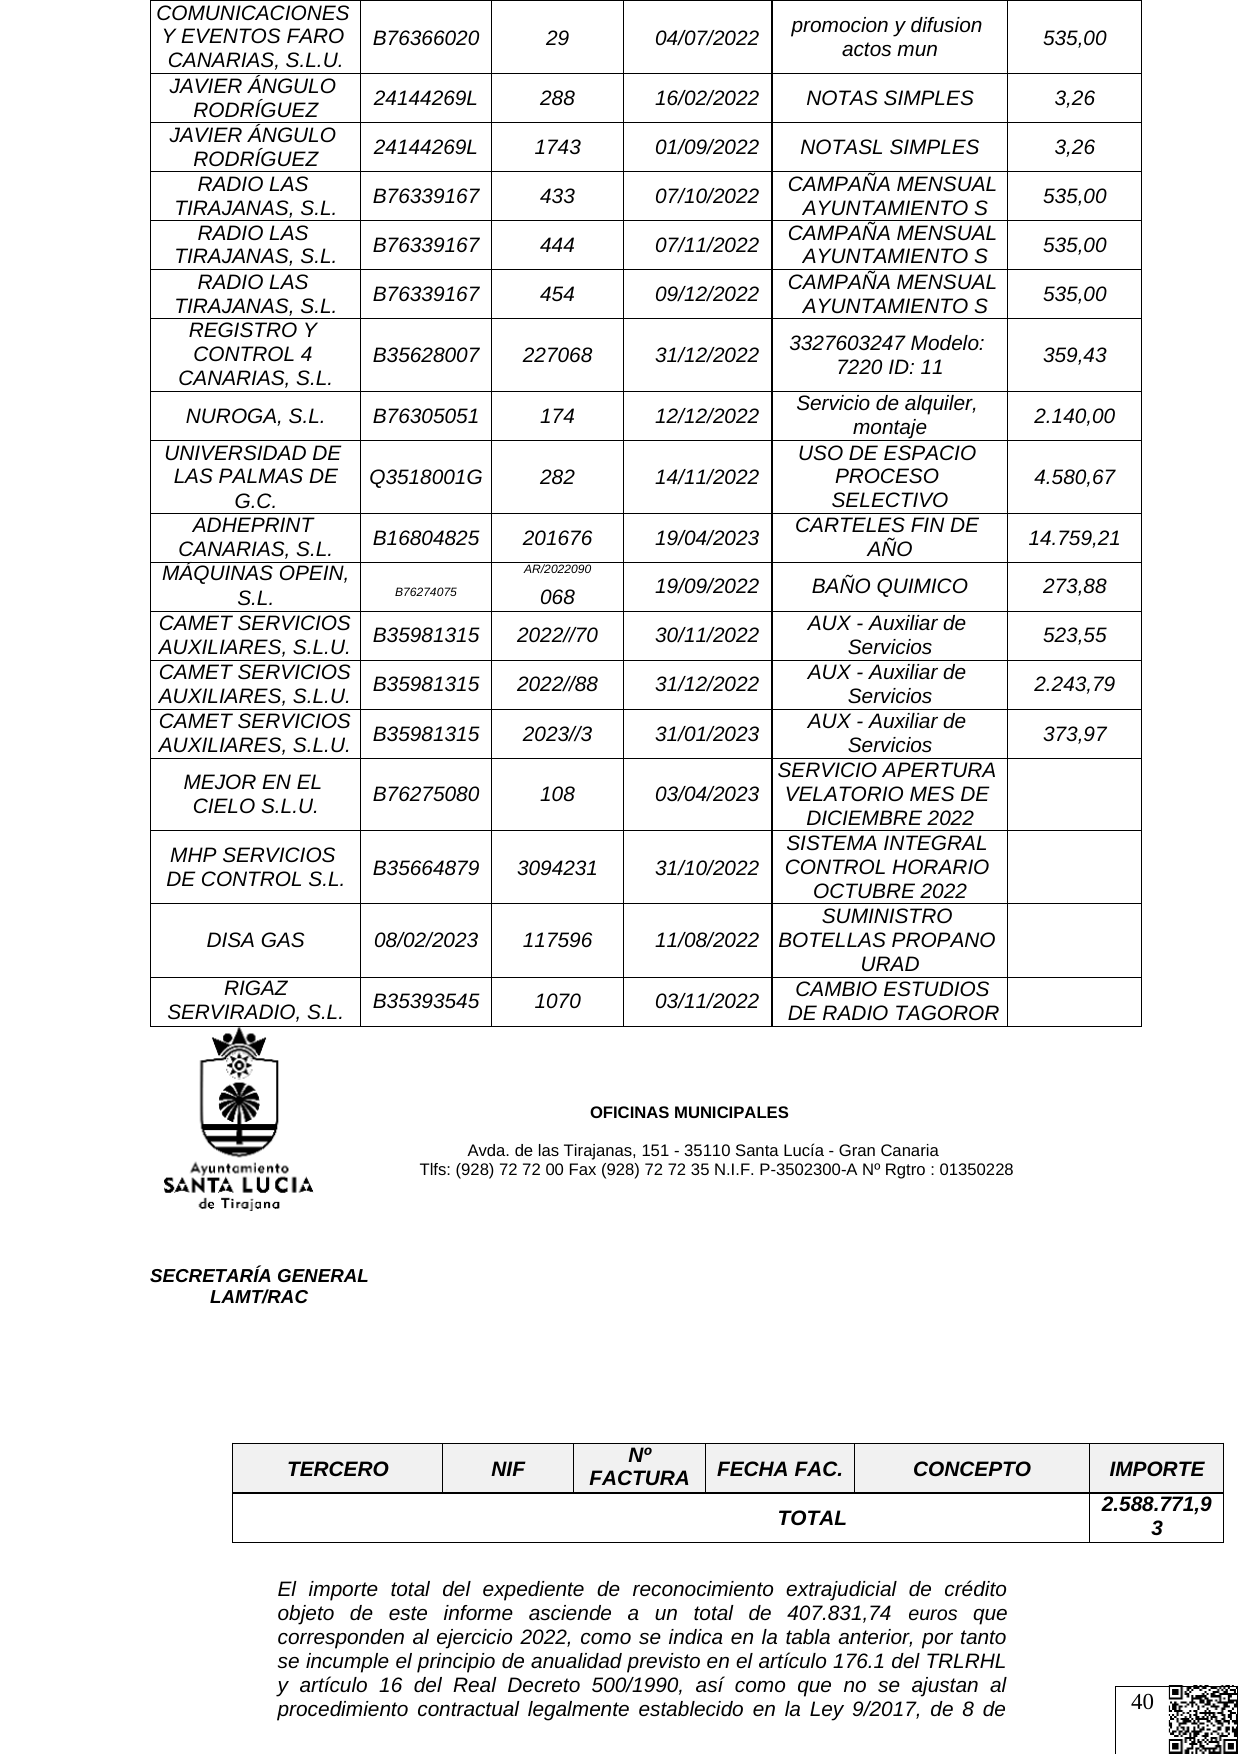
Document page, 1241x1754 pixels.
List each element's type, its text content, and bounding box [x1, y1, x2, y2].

table_cell B76305051 [361, 392, 491, 439]
table_cell 2.243,79 [1008, 661, 1141, 708]
table_cell 31/12/2022 [624, 661, 771, 708]
table_header CONCEPTO [855, 1444, 1089, 1492]
table_cell RADIO LAS TIRAJANAS, S.L. [151, 270, 360, 317]
table_cell MEJOR EN EL CIELO S.L.U. [151, 759, 360, 830]
table_cell 2022//88 [492, 661, 623, 708]
table_cell SERVICIO APERTURA VELATORIO MES DE DICIEMBRE 2022 [773, 759, 1007, 830]
table_cell 2023//3 [492, 710, 623, 757]
table_cell 16/02/2022 [624, 74, 771, 122]
table_cell 09/12/2022 [624, 270, 771, 317]
table_cell 01/09/2022 [624, 123, 771, 171]
table_cell 523,55 [1008, 612, 1141, 659]
table_cell 03/04/2023 [624, 759, 771, 830]
table_cell NOTAS SIMPLES [773, 74, 1007, 122]
picture [163, 1027, 314, 1211]
table_cell DISA GAS [151, 904, 360, 977]
table_cell 24144269L [361, 123, 491, 171]
table_cell 07/11/2022 [624, 221, 771, 269]
table_cell RIGAZ SERVIRADIO, S.L. [151, 978, 360, 1026]
table_cell 1743 [492, 123, 623, 171]
table_cell 288 [492, 74, 623, 122]
table_cell Servicio de alquiler, montaje [773, 392, 1007, 439]
table_cell 14.759,21 [1008, 514, 1141, 562]
table_cell 201676 [492, 514, 623, 562]
table_cell B35981315 [361, 710, 491, 757]
table_cell 3094231 [492, 831, 623, 903]
table_cell 12/12/2022 [624, 392, 771, 439]
table_cell AUX - Auxiliar de Servicios [773, 661, 1007, 708]
table_header 40 [1116, 1687, 1168, 1754]
table_cell SISTEMA INTEGRAL CONTROL HORARIO OCTUBRE 2022 [773, 831, 1007, 903]
table_cell RADIO LAS TIRAJANAS, S.L. [151, 221, 360, 269]
table_cell B35393545 [361, 978, 491, 1026]
table_cell 282 [492, 441, 623, 512]
table_cell [1008, 904, 1141, 977]
table_cell SUMINISTRO BOTELLAS PROPANO URAD [773, 904, 1007, 977]
table_cell 14/11/2022 [624, 441, 771, 512]
table_cell 174 [492, 392, 623, 439]
table_cell CAMPAÑA MENSUAL AYUNTAMIENTO S [773, 270, 1007, 317]
table_cell 2.140,00 [1008, 392, 1141, 439]
table_cell 31/10/2022 [624, 831, 771, 903]
table_cell 535,00 [1008, 270, 1141, 317]
table_cell USO DE ESPACIO PROCESO SELECTIVO [773, 441, 1007, 512]
table_cell 227068 [492, 319, 623, 391]
table_cell 273,88 [1008, 563, 1141, 611]
table_cell 433 [492, 172, 623, 220]
table_cell B35664879 [361, 831, 491, 903]
table_cell AUX - Auxiliar de Servicios [773, 612, 1007, 659]
table_cell 535,00 [1008, 172, 1141, 220]
table_header [150, 1027, 163, 1211]
table_header OFICINAS MUNICIPALES Avda. de las Tirajanas, 151 - 35110 Santa Lucía - Gran Canaria Tlfs: (928) 72 72 00 Fax (928) 72 72 35 N.I.F. P-3502300-A Nº Rgtro : 01350228 [314, 1027, 1237, 1211]
table_cell promocion y difusion actos mun [773, 1, 1007, 73]
table_cell B76275080 [361, 759, 491, 830]
table_cell 11/08/2022 [624, 904, 771, 977]
table_cell 1070 [492, 978, 623, 1026]
table_cell Q3518001G [361, 441, 491, 512]
table_cell [1008, 759, 1141, 830]
table_cell B76274075 [361, 563, 491, 611]
table_cell 31/12/2022 [624, 319, 771, 391]
table_cell 2022//70 [492, 612, 623, 659]
table_cell 24144269L [361, 74, 491, 122]
table_cell 07/10/2022 [624, 172, 771, 220]
table_cell MÁQUINAS OPEIN, S.L. [151, 563, 360, 611]
table_cell 108 [492, 759, 623, 830]
table_cell 30/11/2022 [624, 612, 771, 659]
table_cell NOTASL SIMPLES [773, 123, 1007, 171]
table_cell REGISTRO Y CONTROL 4 CANARIAS, S.L. [151, 319, 360, 391]
table_cell CAMET SERVICIOS AUXILIARES, S.L.U. [151, 710, 360, 757]
table_cell [1008, 978, 1141, 1026]
table_cell 2.588.771,9 3 [1090, 1494, 1223, 1542]
picture [1168, 1687, 1237, 1754]
table_cell MHP SERVICIOS DE CONTROL S.L. [151, 831, 360, 903]
table_cell 29 [492, 1, 623, 73]
table_cell 359,43 [1008, 319, 1141, 391]
table_cell TOTAL [233, 1494, 1089, 1542]
table_cell BAÑO QUIMICO [773, 563, 1007, 611]
table_cell CAMET SERVICIOS AUXILIARES, S.L.U. [151, 661, 360, 708]
table_cell AR/2022090 068 [492, 563, 623, 611]
text El importe total del expediente de reconocimiento extrajudicial de crédito objeto de este informe asciende a un total de 407.831,74 euros que corresponden al ejercicio 2022, como se indica en la tabla anterior, por tanto se incumple el principio de anualidad previsto en el artículo 176.1 del TRLRHL y artículo 16 del Real Decreto 500/1990, así como que no se ajustan al procedimiento contractual legalmente establecido en la Ley 9/2017, de 8 de [277, 1578, 1008, 1721]
table_cell 19/04/2023 [624, 514, 771, 562]
table_header NIF [443, 1444, 573, 1492]
text SECRETARÍA GENERAL LAMT/RAC [150, 1265, 1090, 1308]
table_cell 4.580,67 [1008, 441, 1141, 512]
table_cell 31/01/2023 [624, 710, 771, 757]
table_cell 454 [492, 270, 623, 317]
table_cell 04/07/2022 [624, 1, 771, 73]
table_cell 3,26 [1008, 74, 1141, 122]
table_header IMPORTE [1090, 1444, 1223, 1492]
table_cell JAVIER ÁNGULO RODRÍGUEZ [151, 123, 360, 171]
table_cell 03/11/2022 [624, 978, 771, 1026]
table_cell B35981315 [361, 661, 491, 708]
table_cell NUROGA, S.L. [151, 392, 360, 439]
table_cell B76339167 [361, 172, 491, 220]
table_cell 444 [492, 221, 623, 269]
table_cell 373,97 [1008, 710, 1141, 757]
table_cell 117596 [492, 904, 623, 977]
table_cell JAVIER ÁNGULO RODRÍGUEZ [151, 74, 360, 122]
table_cell 3,26 [1008, 123, 1141, 171]
table_cell ADHEPRINT CANARIAS, S.L. [151, 514, 360, 562]
table_cell B16804825 [361, 514, 491, 562]
table_header Nº FACTURA [574, 1444, 705, 1492]
table_header FECHA FAC. [706, 1444, 854, 1492]
table_cell B35981315 [361, 612, 491, 659]
table_cell 08/02/2023 [361, 904, 491, 977]
table_cell CAMPAÑA MENSUAL AYUNTAMIENTO S [773, 172, 1007, 220]
table_cell [1008, 831, 1141, 903]
table_header TERCERO [233, 1444, 442, 1492]
table_cell 535,00 [1008, 221, 1141, 269]
table_cell B76339167 [361, 221, 491, 269]
table_cell CAMBIO ESTUDIOS DE RADIO TAGOROR [773, 978, 1007, 1026]
table_cell AUX - Auxiliar de Servicios [773, 710, 1007, 757]
table_cell COMUNICACIONES Y EVENTOS FARO CANARIAS, S.L.U. [151, 1, 360, 73]
table_cell UNIVERSIDAD DE LAS PALMAS DE G.C. [151, 441, 360, 512]
table_cell 3327603247 Modelo: 7220 ID: 11 [773, 319, 1007, 391]
table_cell 19/09/2022 [624, 563, 771, 611]
table_cell 535,00 [1008, 1, 1141, 73]
table_cell CARTELES FIN DE AÑO [773, 514, 1007, 562]
table_cell B76339167 [361, 270, 491, 317]
table_cell CAMPAÑA MENSUAL AYUNTAMIENTO S [773, 221, 1007, 269]
table_cell RADIO LAS TIRAJANAS, S.L. [151, 172, 360, 220]
table_cell CAMET SERVICIOS AUXILIARES, S.L.U. [151, 612, 360, 659]
table_cell B35628007 [361, 319, 491, 391]
table_cell B76366020 [361, 1, 491, 73]
